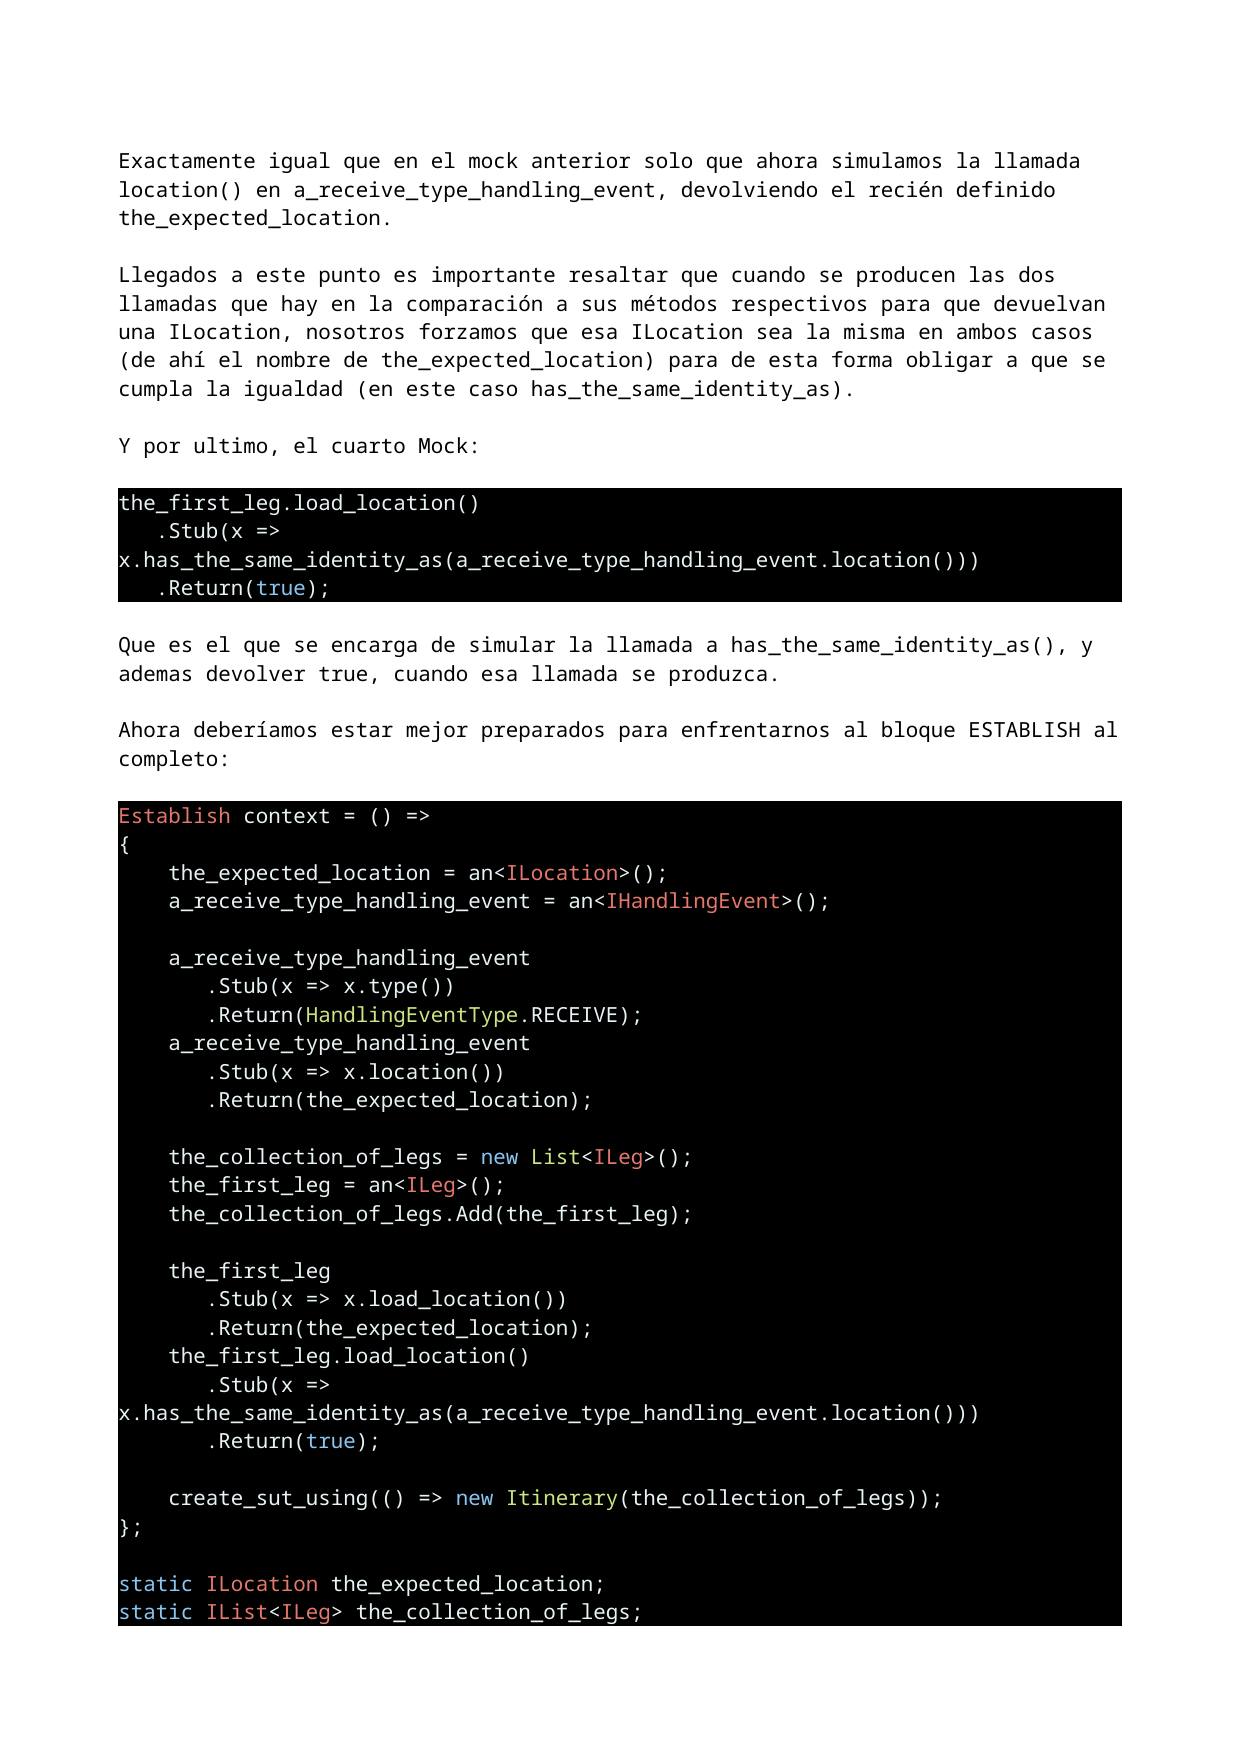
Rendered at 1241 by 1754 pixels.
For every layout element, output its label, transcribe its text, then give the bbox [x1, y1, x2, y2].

text Y por ultimo, el cuarto Mock: [118, 431, 1122, 460]
text .Stub(x => x.load_location()) [118, 1284, 1122, 1313]
text .Return(the_expected_location); [118, 1313, 1122, 1341]
text Establish context = () => [118, 801, 1122, 829]
text a_receive_type_handling_event [118, 943, 1122, 972]
text the_first_leg.load_location() [118, 488, 1122, 517]
text }; [118, 1512, 1122, 1540]
text Llegados a este punto es importante resaltar que cuando se producen las dos llamadas que hay en la comparación a sus métodos respectivos para que devuelvan una ILocation, nosotros forzamos que esa ILocation sea la misma en ambos casos (de ahí el nombre de the_expected_location) para de esta forma obligar a que se cumpla la igualdad (en este caso has_the_same_identity_as). [118, 260, 1122, 402]
text .Stub(x => x.has_the_same_identity_as(a_receive_type_handling_event.location())) [118, 517, 1122, 573]
text the_first_leg = an<ILeg>(); [118, 1171, 1122, 1199]
text a_receive_type_handling_event [118, 1028, 1122, 1057]
text the_first_leg [118, 1256, 1122, 1284]
text .Return(HandlingEventType.RECEIVE); [118, 1000, 1122, 1028]
text static IList<ILeg> the_collection_of_legs; [118, 1597, 1122, 1626]
text create_sut_using(() => new Itinerary(the_collection_of_legs)); [118, 1483, 1122, 1512]
text Ahora deberíamos estar mejor preparados para enfrentarnos al bloque ESTABLISH al completo: [118, 716, 1122, 772]
text the_collection_of_legs = new List<ILeg>(); [118, 1142, 1122, 1171]
text the_first_leg.load_location() [118, 1341, 1122, 1370]
text .Return(the_expected_location); [118, 1085, 1122, 1114]
text .Stub(x => x.location()) [118, 1057, 1122, 1085]
text .Return(true); [118, 573, 1122, 602]
text a_receive_type_handling_event = an<IHandlingEvent>(); [118, 886, 1122, 915]
text .Stub(x => x.has_the_same_identity_as(a_receive_type_handling_event.location())) [118, 1370, 1122, 1427]
text the_expected_location = an<ILocation>(); [118, 858, 1122, 886]
text Que es el que se encarga de simular la llamada a has_the_same_identity_as(), y ademas devolver true, cuando esa llamada se produzca. [118, 630, 1122, 687]
text .Stub(x => x.type()) [118, 972, 1122, 1000]
text the_collection_of_legs.Add(the_first_leg); [118, 1199, 1122, 1227]
text static ILocation the_expected_location; [118, 1569, 1122, 1597]
text .Return(true); [118, 1427, 1122, 1455]
text { [118, 829, 1122, 858]
text Exactamente igual que en el mock anterior solo que ahora simulamos la llamada location() en a_receive_type_handling_event, devolviendo el recién definido the_expected_location. [118, 147, 1122, 232]
